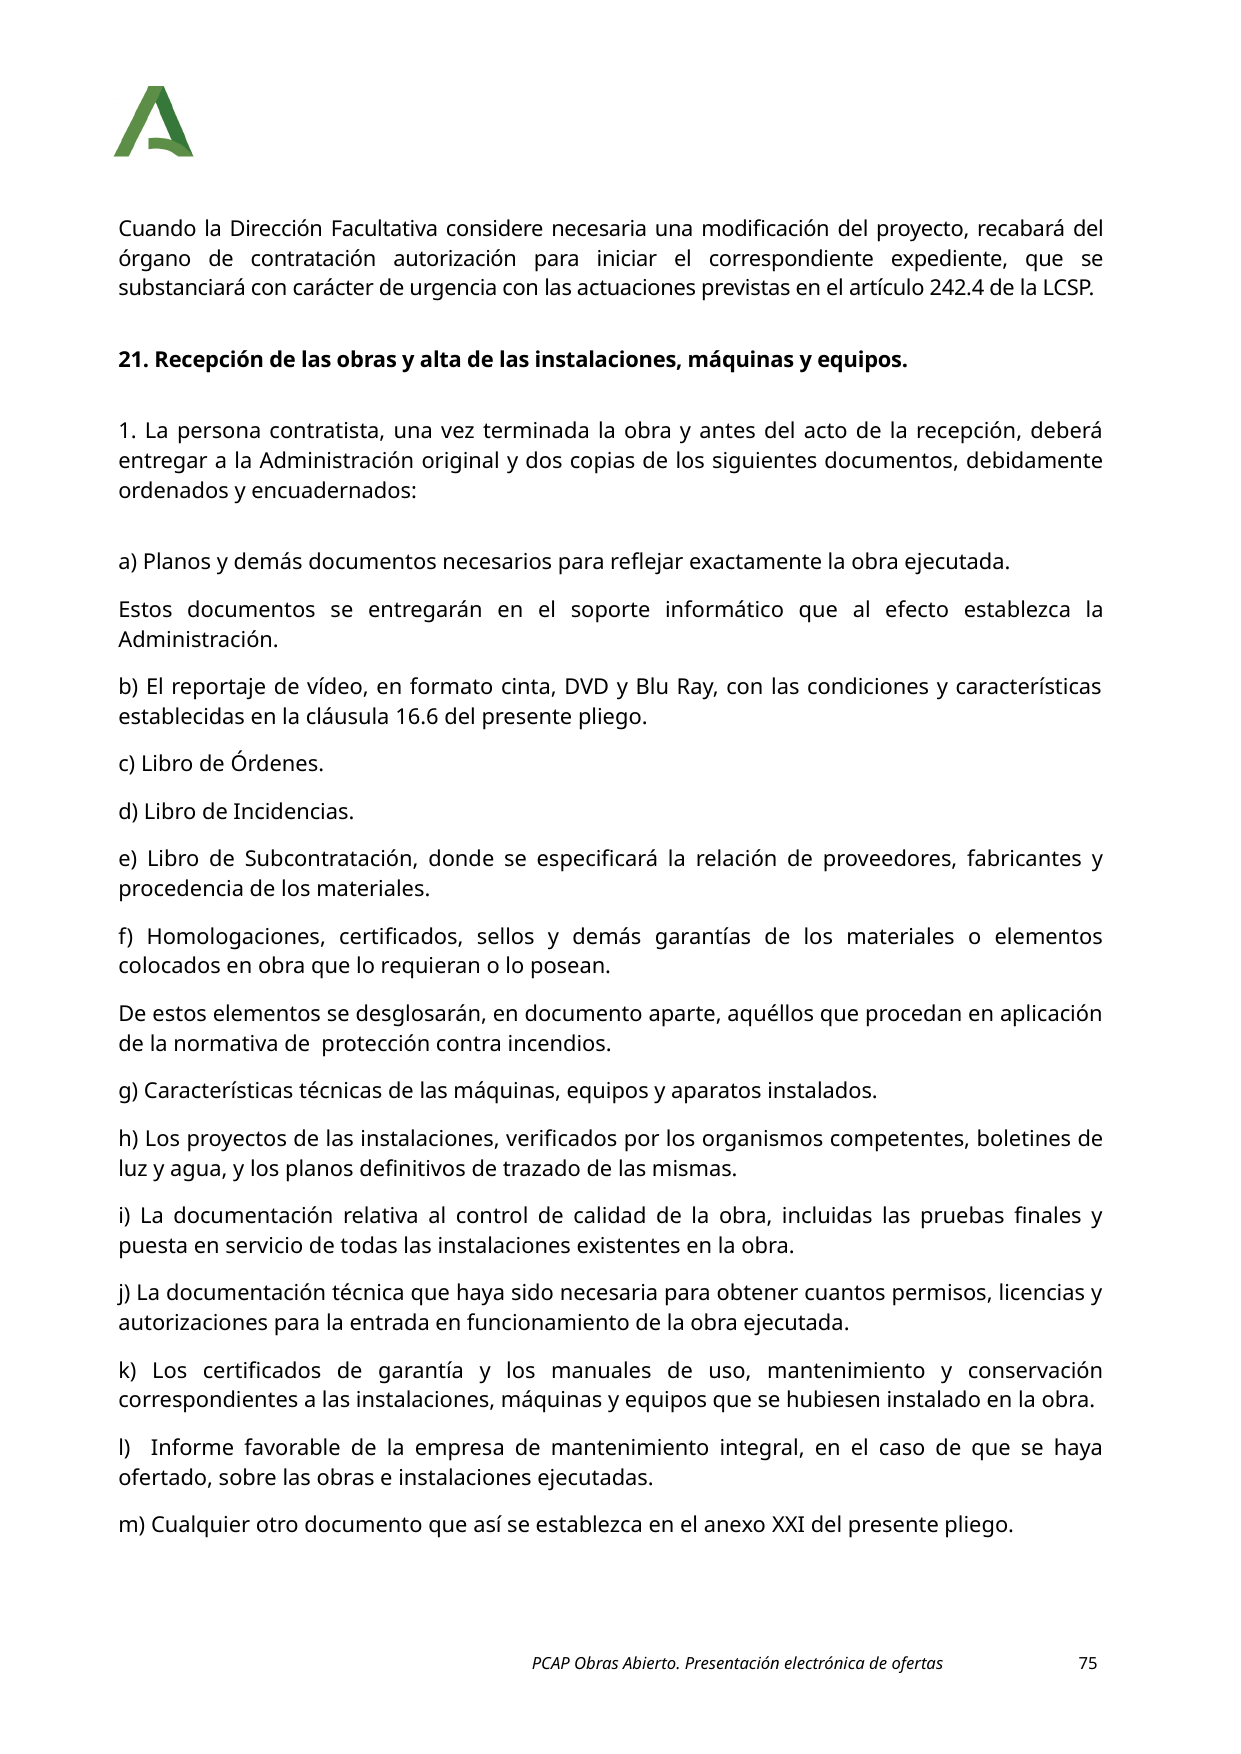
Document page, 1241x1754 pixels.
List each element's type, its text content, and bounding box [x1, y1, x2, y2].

text g) Características técnicas de las máquinas, equipos y aparatos instalados. [118, 1075, 1104, 1105]
text a) Planos y demás documentos necesarios para reflejar exactamente la obra ejecutada. [118, 546, 1104, 576]
text i) La documentación relativa al control de calidad de la obra, incluidas las pruebas finales y puesta en servicio de todas las instalaciones existentes en la obra. [118, 1200, 1104, 1259]
text h) Los proyectos de las instalaciones, verificados por los organismos competentes, boletines de luz y agua, y los planos definitivos de trazado de las mismas. [118, 1123, 1104, 1182]
text m) Cualquier otro documento que así se establezca en el anexo XXI del presente pliego. [118, 1509, 1104, 1539]
text d) Libro de Incidencias. [118, 796, 1104, 826]
picture [109, 81, 198, 161]
text e) Libro de Subcontratación, donde se especificará la relación de proveedores, fabricantes y procedencia de los materiales. [118, 843, 1104, 903]
text 1. La persona contratista, una vez terminada la obra y antes del acto de la recepción, deberá entregar a la Administración original y dos copias de los siguientes documentos, debidamente ordenados y encuadernados: [118, 415, 1104, 504]
text Cuando la Dirección Facultativa considere necesaria una modificación del proyecto, recabará del órgano de contratación autorización para iniciar el correspondiente expediente, que se substanciará con carácter de urgencia con las actuaciones previstas en el artículo 242.4 de la LCSP. [118, 213, 1104, 302]
text De estos elementos se desglosarán, en documento aparte, aquéllos que procedan en aplicación de la normativa de protección contra incendios. [118, 998, 1104, 1057]
text 21. Recepción de las obras y alta de las instalaciones, máquinas y equipos. [118, 344, 1104, 373]
text j) La documentación técnica que haya sido necesaria para obtener cuantos permisos, licencias y autorizaciones para la entrada en funcionamiento de la obra ejecutada. [118, 1277, 1104, 1337]
text Estos documentos se entregarán en el soporte informático que al efecto establezca la Administración. [118, 594, 1104, 653]
text f) Homologaciones, certificados, sellos y demás garantías de los materiales o elementos colocados en obra que lo requieran o lo posean. [118, 921, 1104, 980]
text c) Libro de Órdenes. [118, 748, 1104, 778]
text b) El reportaje de vídeo, en formato cinta, DVD y Blu Ray, con las condiciones y características establecidas en la cláusula 16.6 del presente pliego. [118, 671, 1104, 731]
text l) Informe favorable de la empresa de mantenimiento integral, en el caso de que se haya ofertado, sobre las obras e instalaciones ejecutadas. [118, 1432, 1104, 1491]
text k) Los certificados de garantía y los manuales de uso, mantenimiento y conservación correspondientes a las instalaciones, máquinas y equipos que se hubiesen instalado en la obra. [118, 1354, 1104, 1414]
